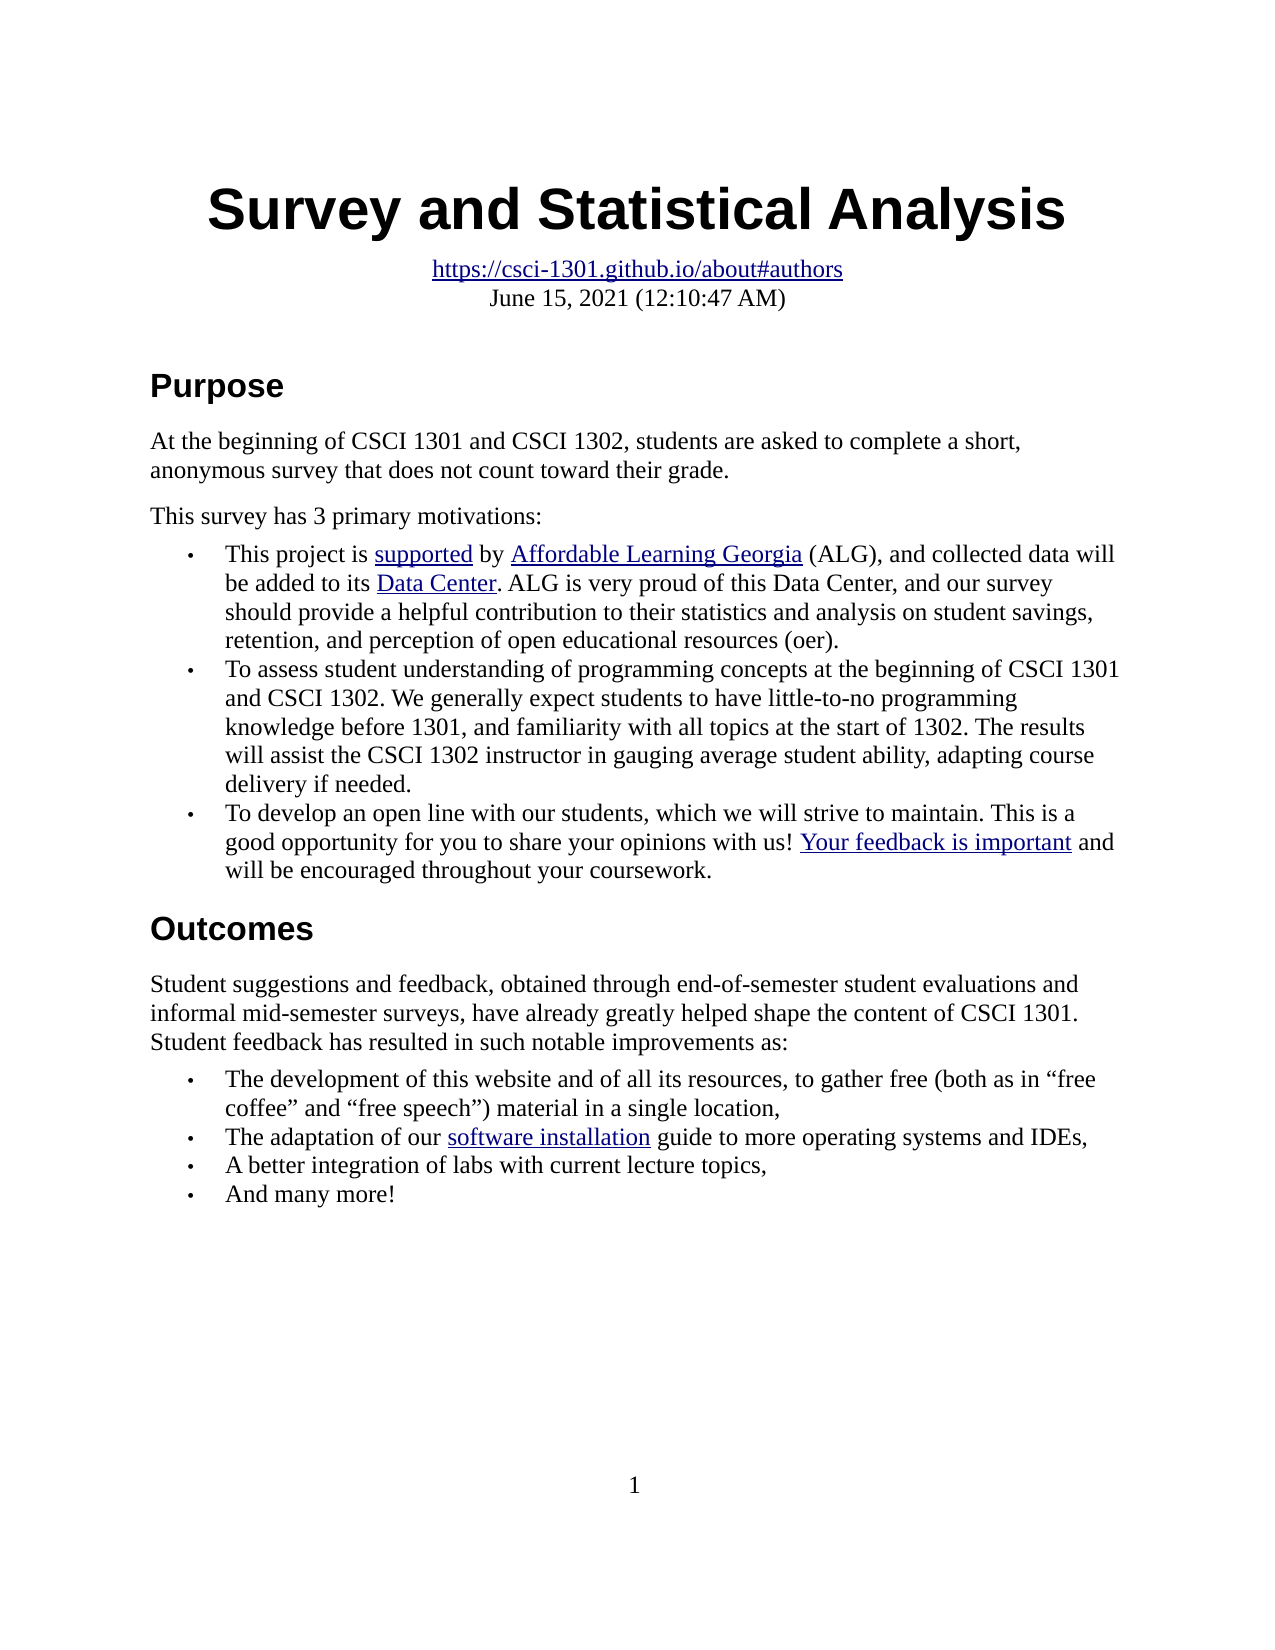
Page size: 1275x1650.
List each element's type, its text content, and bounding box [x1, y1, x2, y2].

text https://csci-1301.github.io/about#authors [150, 254, 1125, 283]
title Survey and Statistical Analysis [150, 175, 1125, 242]
text At the beginning of CSCI 1301 and CSCI 1302, students are asked to complete a short, anonymous survey that does not count toward their grade. [150, 426, 1125, 483]
list To develop an open line with our students, which we will strive to maintain. This is a good opportunity for you to share your opinions with us! Your feedback is important and will be encouraged throughout your coursework. [187, 798, 1125, 884]
list To assess student understanding of programming concepts at the beginning of CSCI 1301 and CSCI 1302. We generally expect students to have little-to-no programming knowledge before 1301, and familiarity with all topics at the start of 1302. The results will assist the CSCI 1302 instructor in gauging average student ability, adapting course delivery if needed. [187, 654, 1125, 798]
list The adaptation of our software installation guide to more operating systems and IDEs, [187, 1122, 1125, 1151]
list And many more! [187, 1179, 1125, 1208]
list The development of this website and of all its resources, to gather free (both as in “free coffee” and “free speech”) material in a single location, [187, 1064, 1125, 1122]
subtitle Purpose [150, 366, 1125, 404]
text Student suggestions and feedback, obtained through end-of-semester student evaluations and informal mid-semester surveys, have already greatly helped shape the content of CSCI 1301. Student feedback has resulted in such notable improvements as: [150, 969, 1125, 1055]
subtitle Outcomes [150, 909, 1125, 948]
list This project is supported by Affordable Learning Georgia (ALG), and collected data will be added to its Data Center. ALG is very proud of this Data Center, and our survey should provide a helpful contribution to their statistics and analysis on student savings, retention, and perception of open educational resources (oer). [187, 539, 1125, 654]
text This survey has 3 primary motivations: [150, 501, 1125, 530]
text June 15, 2021 (12:10:47 AM) [150, 283, 1125, 312]
list A better integration of labs with current lecture topics, [187, 1151, 1125, 1179]
